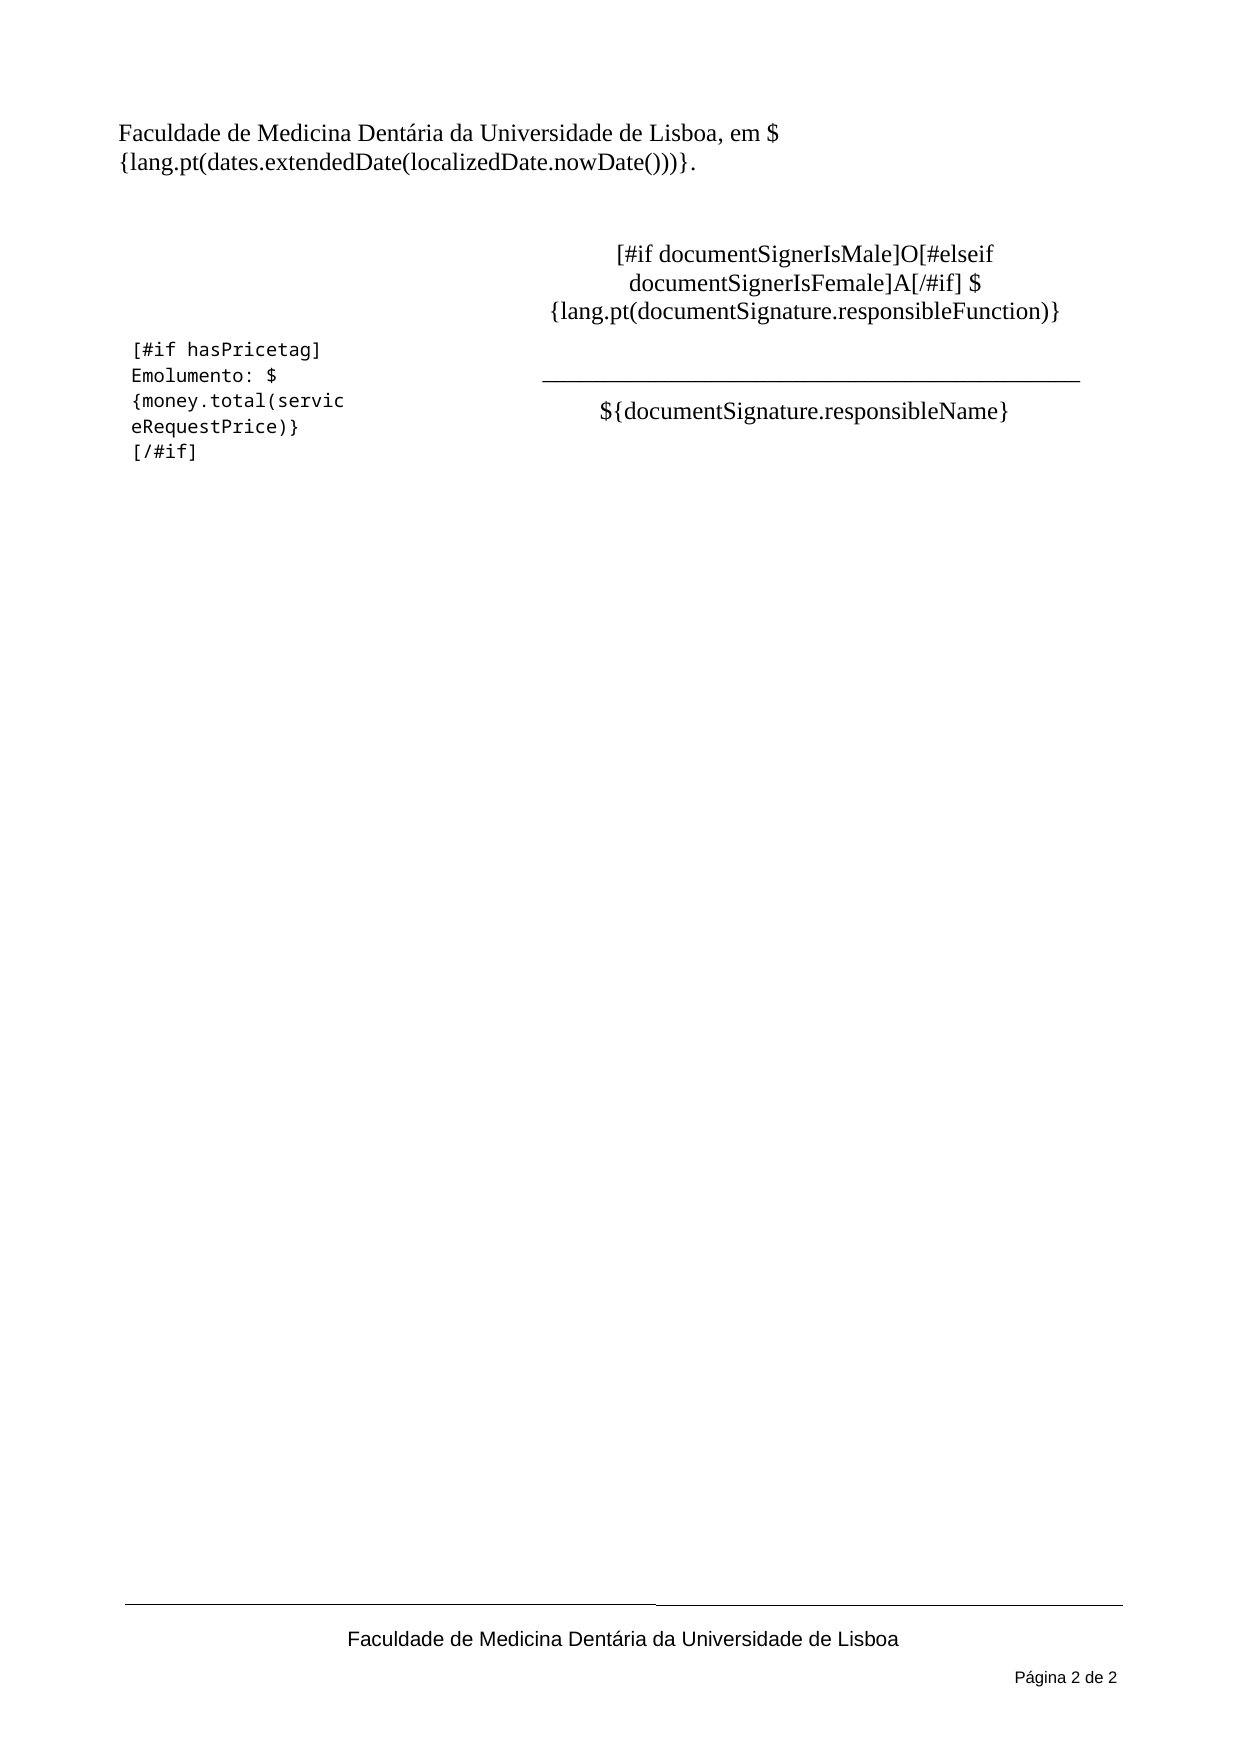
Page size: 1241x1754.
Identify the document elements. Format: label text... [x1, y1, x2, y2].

text Faculdade de Medicina Dentária da Universidade de Lisboa, em ${lang.pt(dates.extendedDate(localizedDate.nowDate()))}. [118, 118, 1122, 176]
table_cell [#if hasPricetag] Emolumento: ${money.total(serviceRequestPrice)} [/#if] [125, 331, 500, 470]
table_cell ${documentSignature.responsibleName} [500, 391, 1110, 470]
table_header [#if documentSignerIsMale]O[#elseif documentSignerIsFemale]A[/#if] ${lang.pt(documentSignature.responsibleFunction)} [125, 233, 1110, 331]
table_cell ___________________________________________ [500, 331, 1110, 391]
